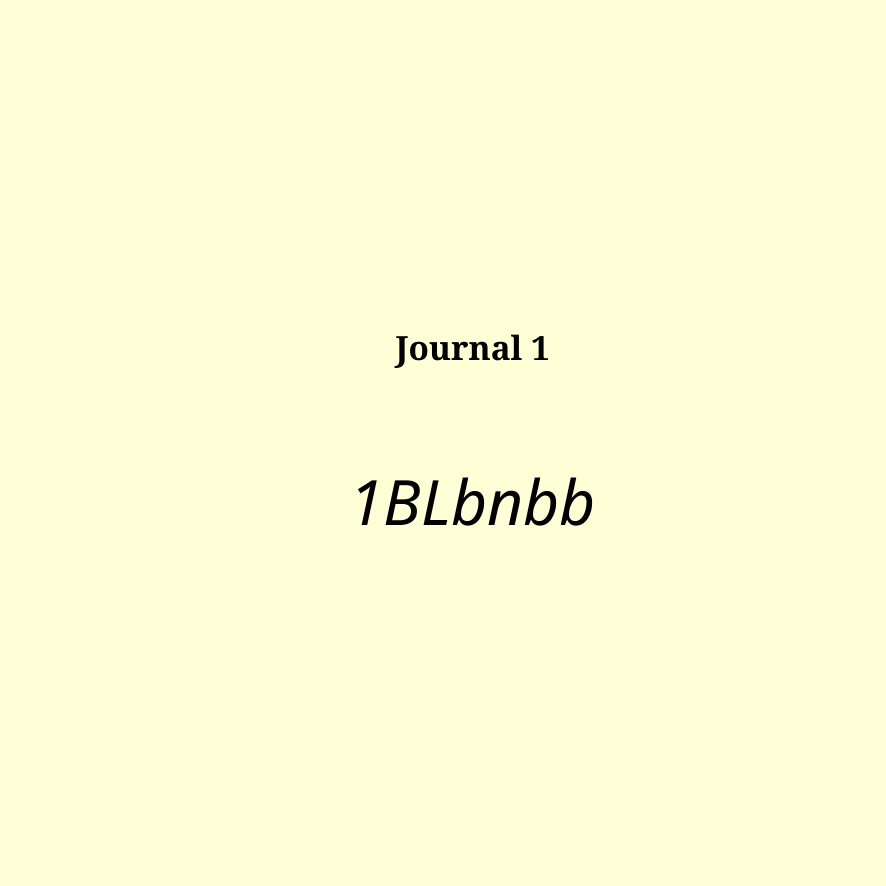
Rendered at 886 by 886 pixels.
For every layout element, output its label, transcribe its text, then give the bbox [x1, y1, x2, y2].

subtitle 1BLbnbb [118, 459, 827, 544]
subtitle Journal 1 [118, 325, 827, 370]
